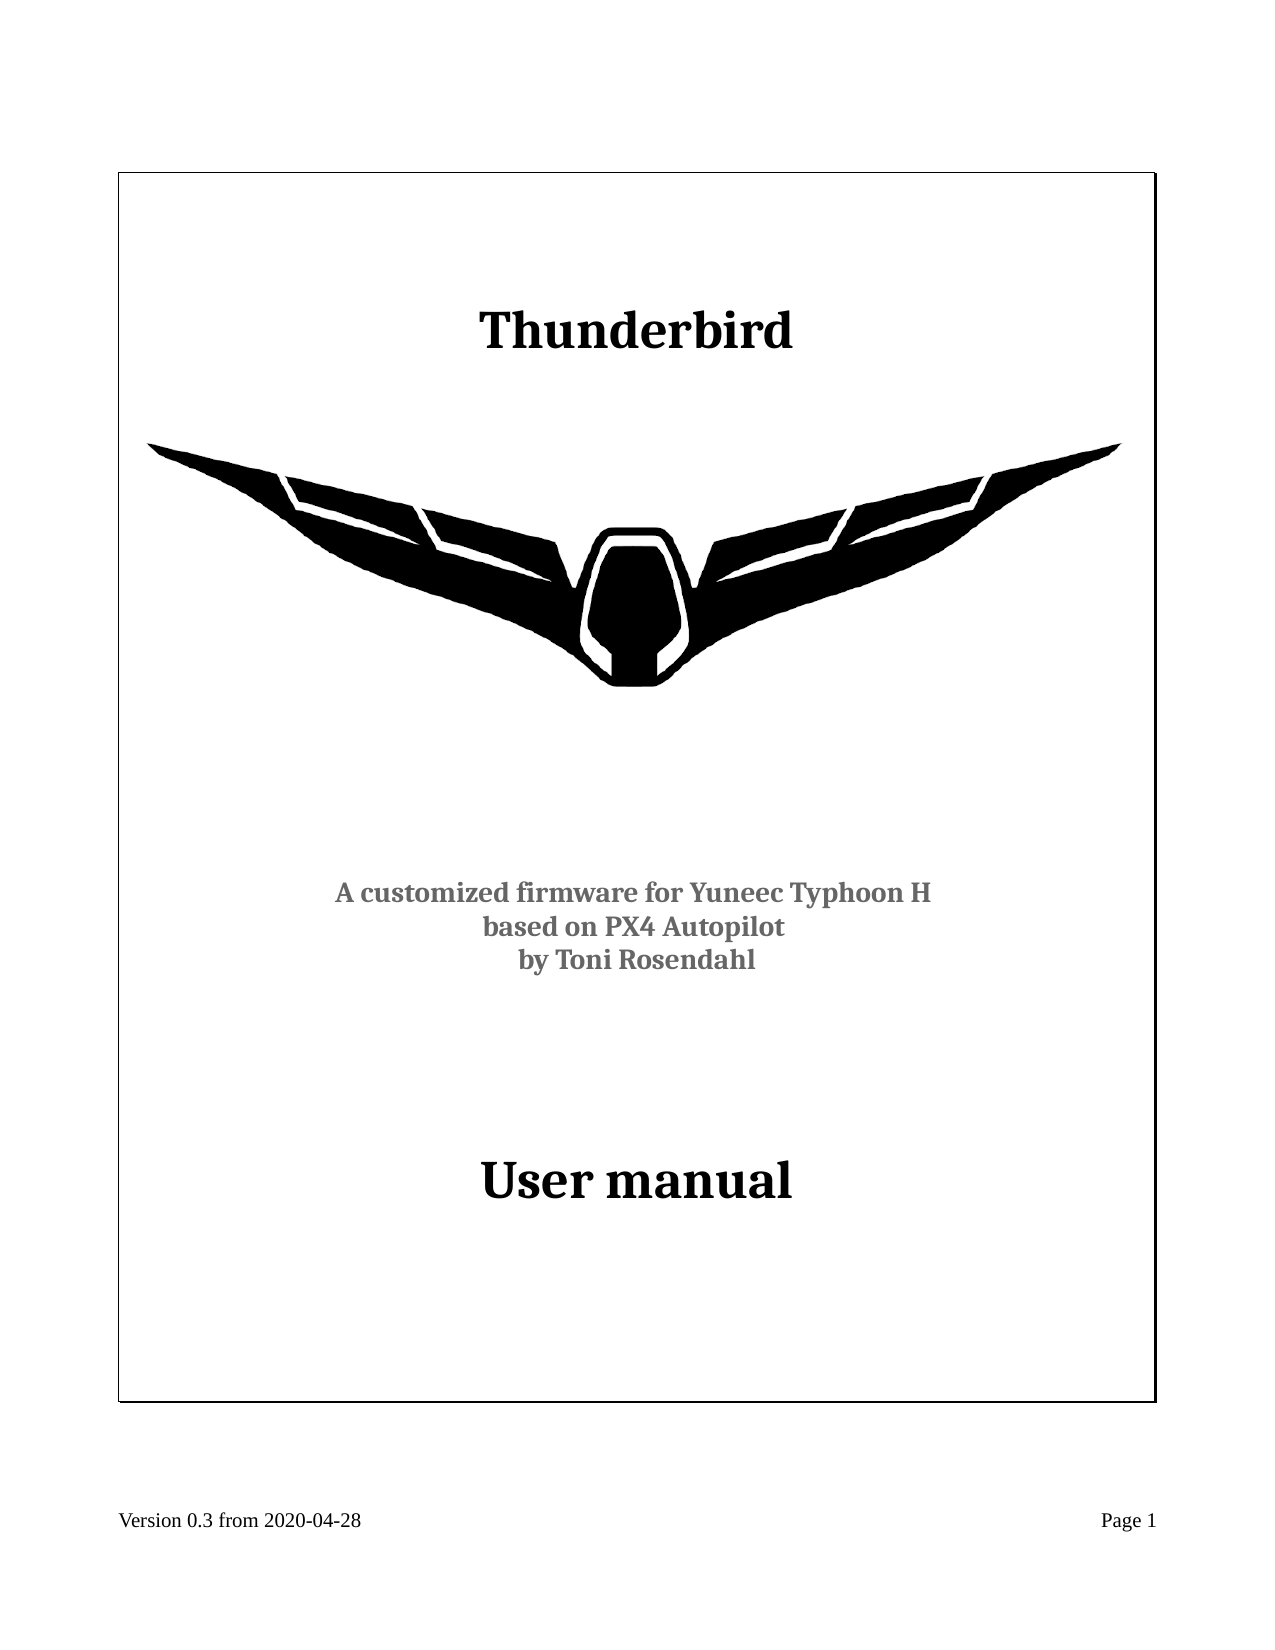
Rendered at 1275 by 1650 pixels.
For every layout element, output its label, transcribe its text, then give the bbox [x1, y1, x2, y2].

text Thunderbird [119, 296, 1154, 362]
text based on PX4 Autopilot [119, 907, 1154, 940]
text A customized firmware for Yuneec Typhoon H [119, 873, 1154, 907]
text User manual [119, 1146, 1154, 1212]
text by Toni Rosendahl [119, 940, 1154, 977]
picture [123, 384, 1142, 714]
